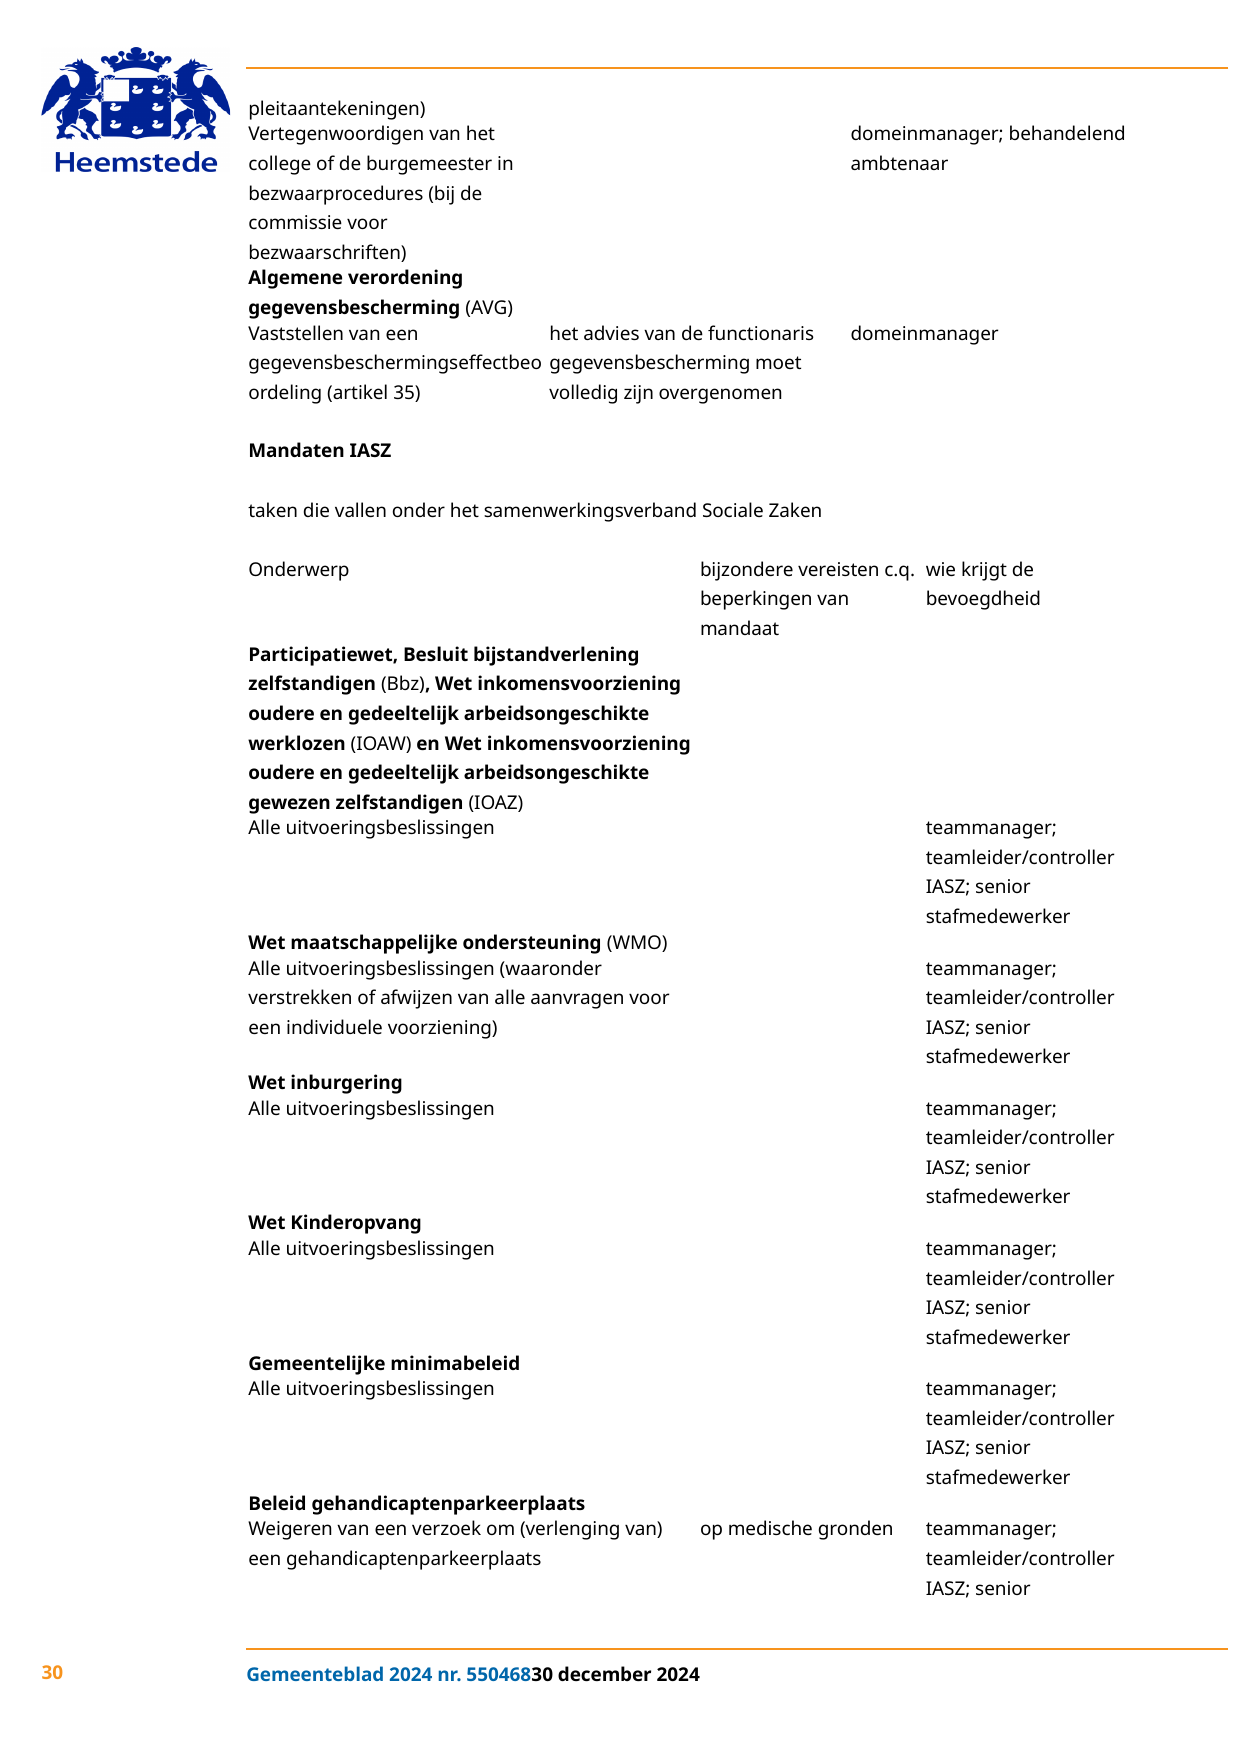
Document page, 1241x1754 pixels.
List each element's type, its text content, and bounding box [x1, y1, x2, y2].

table_cell [700, 1350, 926, 1375]
table_cell [549, 265, 850, 320]
table_cell Vaststellen van een gegevensbeschermingseffectbeoordeling (artikel 35) [248, 320, 549, 405]
table_cell [850, 265, 1152, 320]
table_cell [700, 1375, 926, 1490]
table_cell Alle uitvoeringsbeslissingen [248, 1375, 700, 1490]
table_cell [926, 1490, 1152, 1516]
text Mandaten IASZ [248, 438, 1152, 463]
table_cell Wet maatschappelijke ondersteuning (WMO) [248, 929, 700, 955]
table_header wie krijgt de bevoegdheid [926, 556, 1152, 641]
table_cell teammanager; teamleider/controller IASZ; senior [926, 1516, 1152, 1601]
table_cell Wet inburgering [248, 1069, 700, 1095]
table_cell [926, 641, 1152, 814]
table_cell Alle uitvoeringsbeslissingen [248, 1095, 700, 1209]
table_cell [700, 1235, 926, 1350]
picture [41, 47, 231, 172]
table_cell [926, 1350, 1152, 1375]
table_cell Vertegenwoordigen van het college of de burgemeester in bezwaarprocedures (bij de commissie voor bezwaarschriften) [248, 121, 549, 264]
table_cell op medische gronden [700, 1516, 926, 1601]
table_cell [850, 95, 1152, 121]
table_cell Alle uitvoeringsbeslissingen (waaronder verstrekken of afwijzen van alle aanvragen voor een individuele voorziening) [248, 955, 700, 1069]
table_cell teammanager; teamleider/controller IASZ; senior stafmedewerker [926, 1235, 1152, 1350]
table_cell [700, 955, 926, 1069]
table_cell [700, 1069, 926, 1095]
table_cell [700, 641, 926, 814]
table_cell Alle uitvoeringsbeslissingen [248, 815, 700, 929]
table_cell [700, 1490, 926, 1516]
table_cell teammanager; teamleider/controller IASZ; senior stafmedewerker [926, 1095, 1152, 1209]
table_cell [926, 929, 1152, 955]
table_cell pleitaantekeningen) [248, 95, 549, 121]
table_cell [700, 815, 926, 929]
table_cell domeinmanager [850, 320, 1152, 405]
table_cell domeinmanager; behandelend ambtenaar [850, 121, 1152, 264]
table_cell [926, 1210, 1152, 1235]
table_cell Gemeentelijke minimabeleid [248, 1350, 700, 1375]
table_cell Algemene verordening gegevensbescherming (AVG) [248, 265, 549, 320]
table_cell [926, 1069, 1152, 1095]
table_header Onderwerp [248, 556, 700, 641]
table_cell [549, 121, 850, 264]
table_cell [549, 95, 850, 121]
table_cell Alle uitvoeringsbeslissingen [248, 1235, 700, 1350]
table_cell Participatiewet, Besluit bijstandverlening zelfstandigen (Bbz), Wet inkomensvoorziening oudere en gedeeltelijk arbeidsongeschikte werklozen (IOAW) en Wet inkomensvoorziening oudere en gedeeltelijk arbeidsongeschikte gewezen zelfstandigen (IOAZ) [248, 641, 700, 814]
table_cell Weigeren van een verzoek om (verlenging van) een gehandicaptenparkeerplaats [248, 1516, 700, 1601]
table_cell het advies van de functionaris gegevensbescherming moet volledig zijn overgenomen [549, 320, 850, 405]
table_cell teammanager; teamleider/controller IASZ; senior stafmedewerker [926, 815, 1152, 929]
table_cell [700, 929, 926, 955]
text taken die vallen onder het samenwerkingsverband Sociale Zaken [248, 497, 1152, 522]
table_cell Wet Kinderopvang [248, 1210, 700, 1235]
table_cell [700, 1095, 926, 1209]
table_cell Beleid gehandicaptenparkeerplaats [248, 1490, 700, 1516]
table_header bijzondere vereisten c.q. beperkingen van mandaat [700, 556, 926, 641]
table_cell teammanager; teamleider/controller IASZ; senior stafmedewerker [926, 955, 1152, 1069]
table_cell teammanager; teamleider/controller IASZ; senior stafmedewerker [926, 1375, 1152, 1490]
table_cell [700, 1210, 926, 1235]
